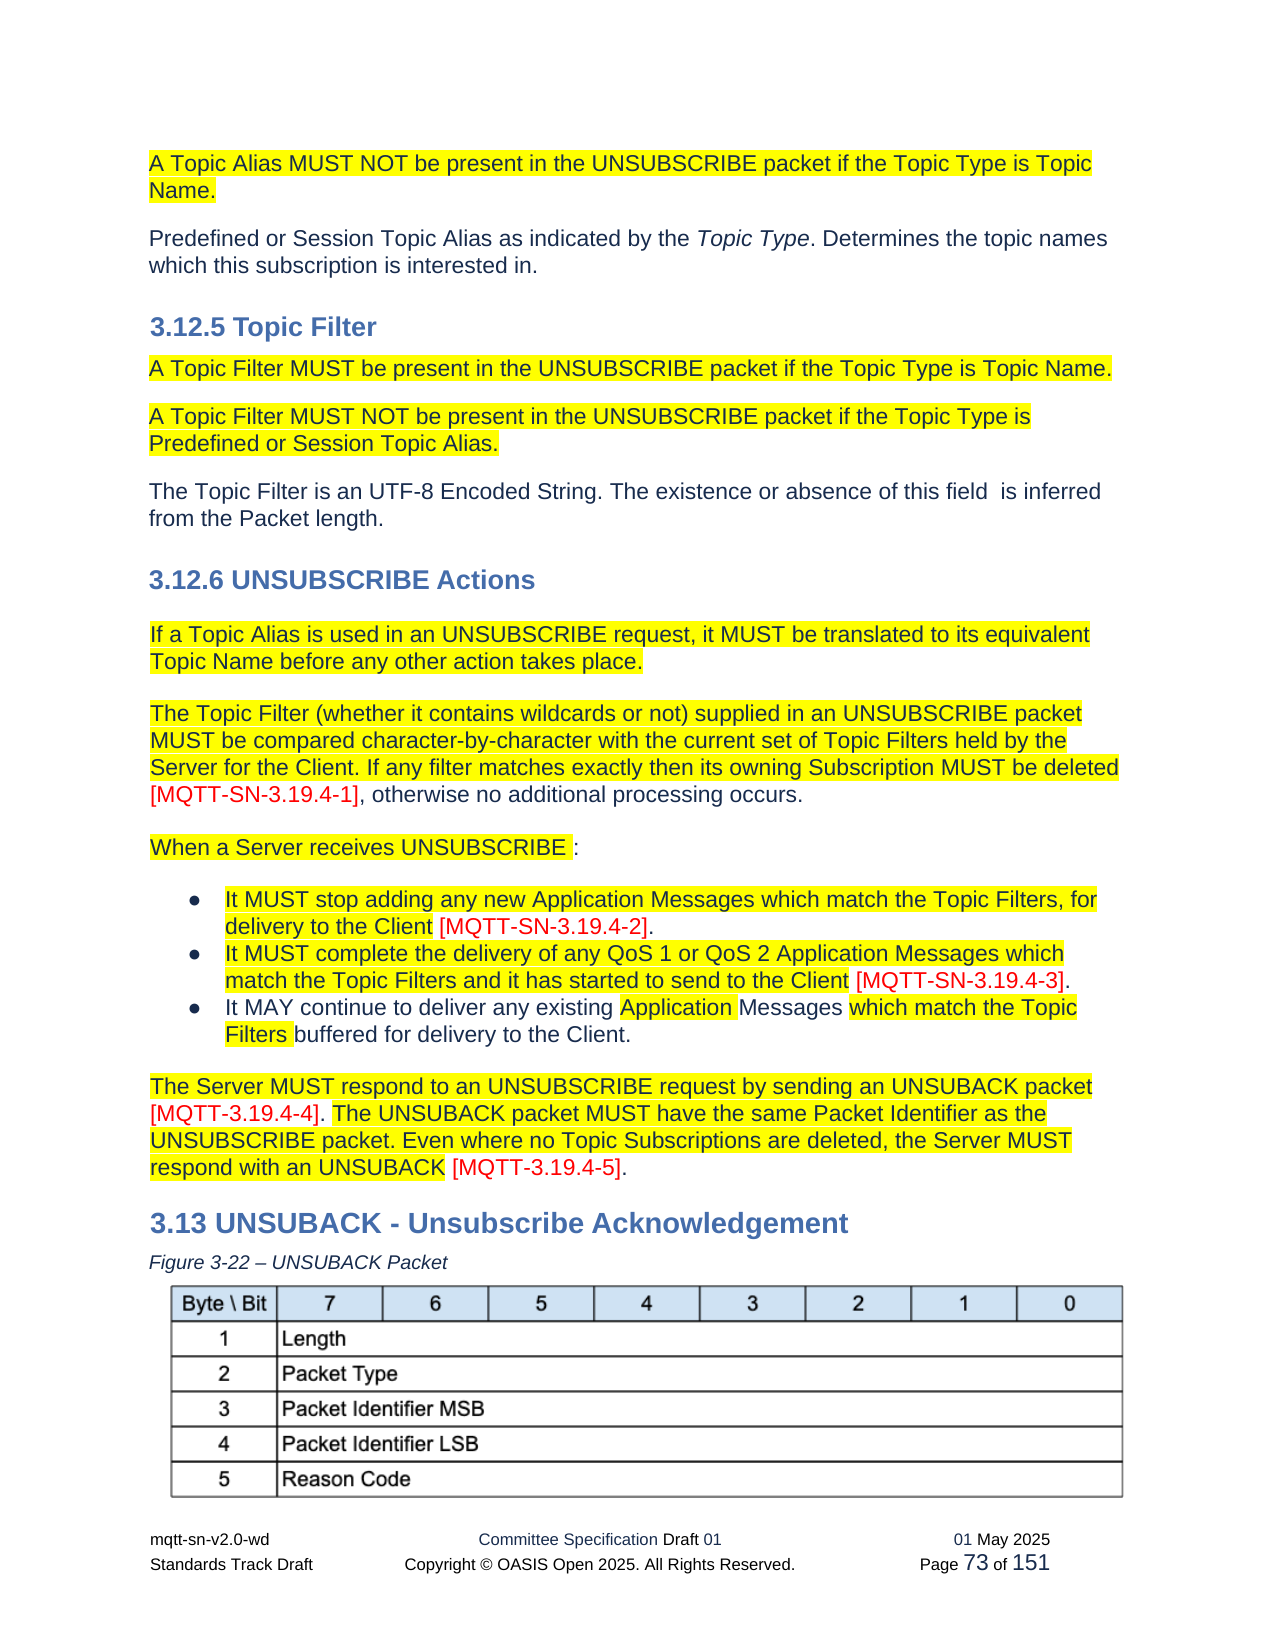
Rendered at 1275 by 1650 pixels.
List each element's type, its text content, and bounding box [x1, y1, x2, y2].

subtitle 3.13 UNSUBACK - Unsubscribe Acknowledgement [150, 1206, 1124, 1240]
text If a Topic Alias is used in an UNSUBSCRIBE request, it MUST be translated to its equivalent Topic Name before any other action takes place. [150, 621, 1125, 674]
text A Topic Filter MUST be present in the UNSUBSCRIBE packet if the Topic Type is Topic Name. [148, 355, 1124, 381]
text The Topic Filter is an UTF-8 Encoded String. The existence or absence of this field is inferred from the Packet length. [148, 478, 1124, 531]
picture [148, 1285, 1124, 1498]
subtitle 3.12.6 UNSUBSCRIBE Actions [148, 564, 1124, 595]
list It MUST complete the delivery of any QoS 1 or QoS 2 Application Messages which match the Topic Filters and it has started to send to the Client [MQTT-SN-3.19.4-3]. [187, 940, 1125, 993]
list It MAY continue to deliver any existing Application Messages which match the Topic Filters buffered for delivery to the Client. [187, 994, 1125, 1047]
text Predefined or Session Topic Alias as indicated by the Topic Type. Determines the topic names which this subscription is interested in. [148, 225, 1124, 278]
text The Topic Filter (whether it contains wildcards or not) supplied in an UNSUBSCRIBE packet MUST be compared character-by-character with the current set of Topic Filters held by the Server for the Client. If any filter matches exactly then its owning Subscription MUST be deleted [MQTT-SN-3.19.4-1], otherwise no additional processing occurs. [150, 700, 1125, 808]
list It MUST stop adding any new Application Messages which match the Topic Filters, for delivery to the Client [MQTT-SN-3.19.4-2]. [187, 886, 1125, 939]
text Figure 3-22 – UNSUBACK Packet [148, 1251, 1124, 1273]
subtitle 3.12.5 Topic Filter [150, 311, 1124, 342]
text A Topic Alias MUST NOT be present in the UNSUBSCRIBE packet if the Topic Type is Topic Name. [148, 150, 1124, 203]
text When a Server receives UNSUBSCRIBE : [150, 833, 1125, 860]
text The Server MUST respond to an UNSUBSCRIBE request by sending an UNSUBACK packet [MQTT-3.19.4-4]. The UNSUBACK packet MUST have the same Packet Identifier as the UNSUBSCRIBE packet. Even where no Topic Subscriptions are deleted, the Server MUST respond with an UNSUBACK [MQTT-3.19.4-5]. [150, 1073, 1125, 1181]
text A Topic Filter MUST NOT be present in the UNSUBSCRIBE packet if the Topic Type is Predefined or Session Topic Alias. [148, 403, 1124, 456]
